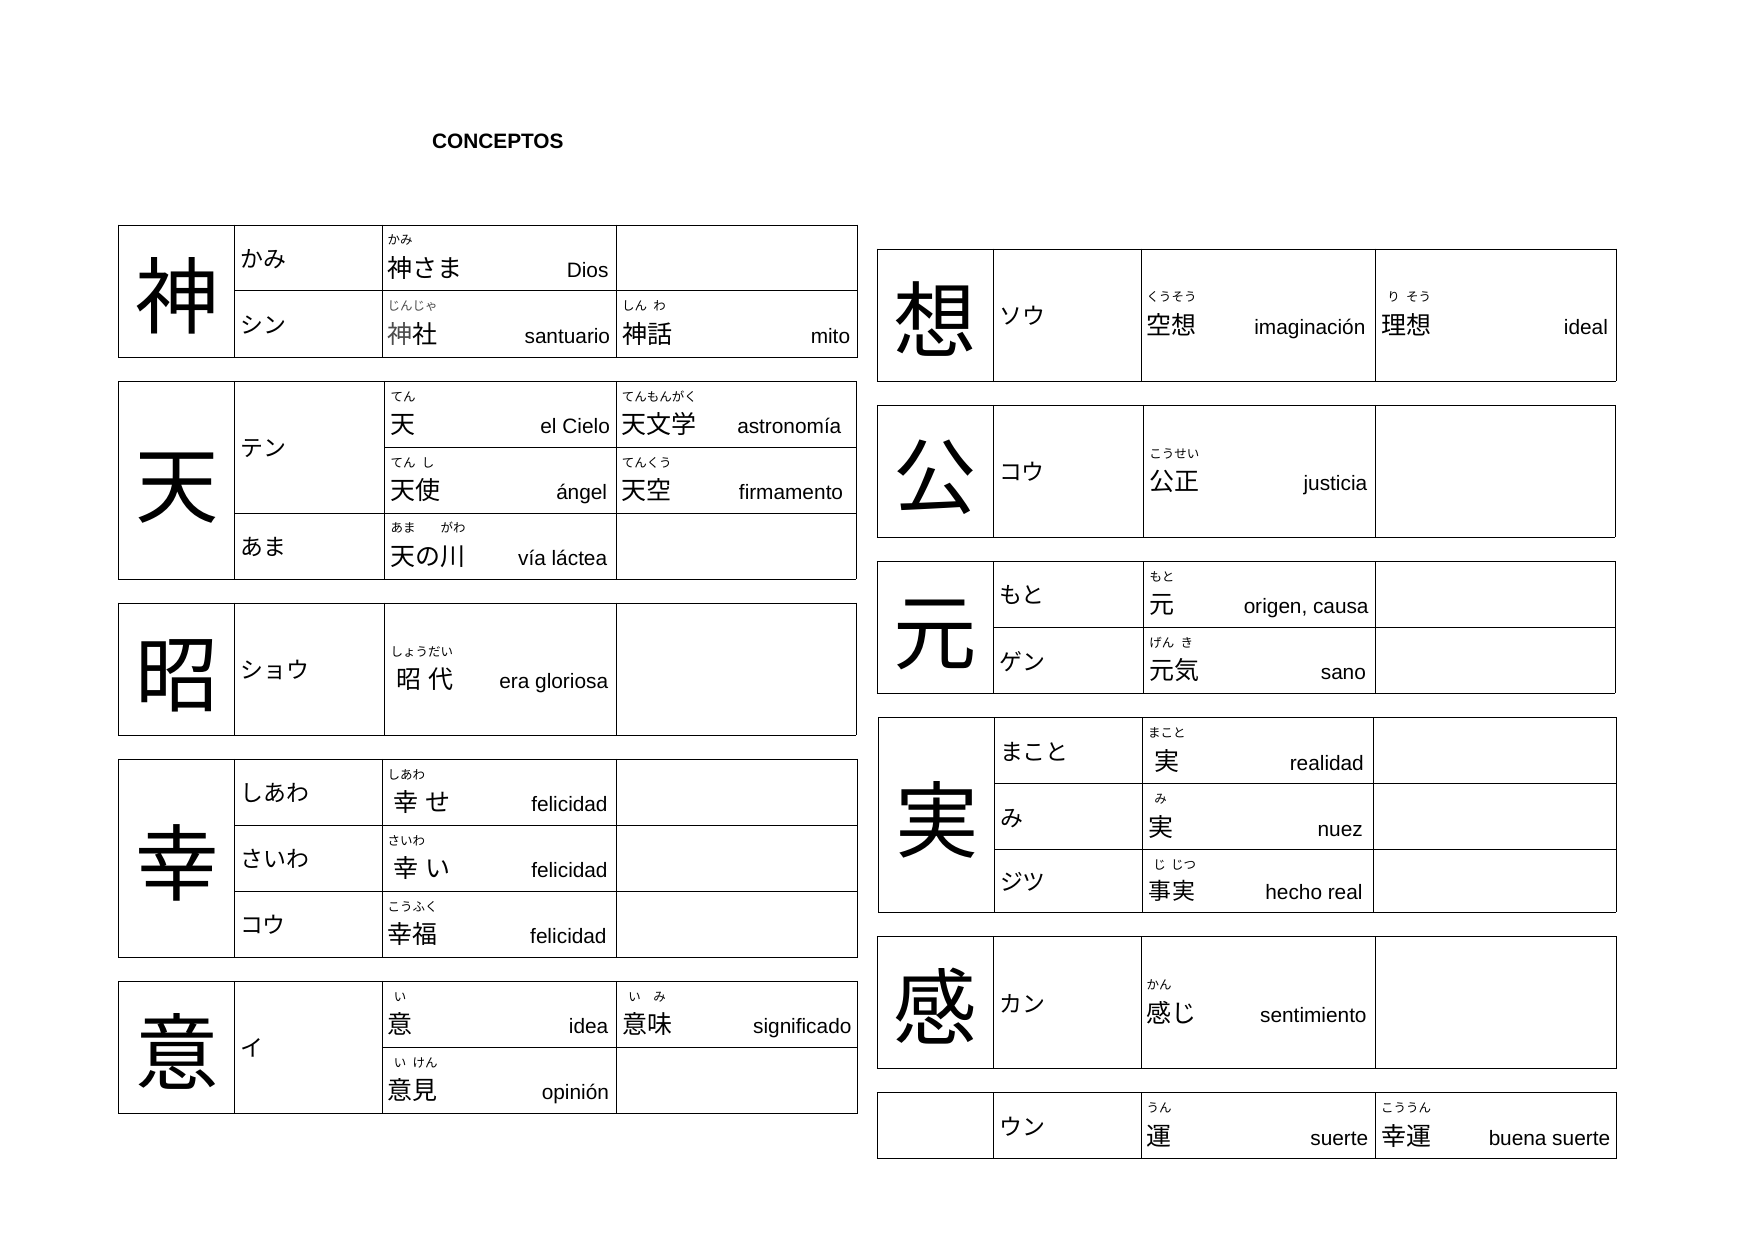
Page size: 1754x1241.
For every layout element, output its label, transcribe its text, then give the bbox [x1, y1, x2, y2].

table_cell 幸さいわい felicidad [383, 826, 616, 891]
table_header 幸しあわせ felicidad [383, 760, 616, 825]
table_header かみ [235, 226, 382, 290]
table_header 神かみさま Dios [383, 226, 616, 290]
table_cell [617, 514, 856, 578]
table_header 運うん suerte [1142, 1093, 1375, 1158]
table_header 天てん文もん学がく astronomía [617, 382, 856, 447]
table_cell み [995, 784, 1142, 849]
table_cell 神しん話わ mito [617, 291, 857, 357]
table_cell 実み nuez [1143, 784, 1373, 849]
table_cell [617, 892, 857, 957]
table_header カン [994, 937, 1141, 1068]
table_cell さいわ [235, 826, 382, 891]
table_cell コウ [235, 892, 382, 957]
table_header [1376, 406, 1615, 537]
table_header 意い味み significado [617, 982, 857, 1047]
table_header 神 [119, 226, 234, 357]
table_header 幸 [119, 760, 234, 957]
table_cell 天てん空くう firmamento [617, 448, 856, 513]
table_cell [1374, 784, 1616, 849]
table_header 空くう想そう imaginación [1142, 250, 1375, 381]
table_header ショウ [235, 604, 384, 735]
table_header テン [235, 382, 384, 513]
table_header 意い idea [383, 982, 616, 1047]
table_header ウン [994, 1093, 1141, 1158]
table_header 公 [878, 406, 993, 537]
table_cell 事じ実じつ hecho real [1143, 850, 1373, 912]
table_cell 天あまの川がわ vía láctea [385, 514, 616, 578]
table_header [1376, 562, 1615, 627]
table_cell [617, 826, 857, 891]
table_header [617, 226, 857, 290]
table_header 幸こう運うん buena suerte [1376, 1093, 1616, 1158]
table_cell 元げん気き sano [1144, 628, 1375, 693]
table_header 実まこと realidad [1143, 718, 1373, 783]
table_header [878, 1093, 993, 1158]
text CONCEPTOS [118, 129, 877, 153]
table_header 昭 [119, 604, 234, 735]
table_cell [1374, 850, 1616, 912]
table_header 感 [878, 937, 993, 1068]
table_header イ [235, 982, 382, 1113]
table_header 昭しょう代だい era gloriosa [385, 604, 616, 735]
table_header 感かんじ sentimiento [1142, 937, 1375, 1068]
table_header 公こう正せい justicia [1144, 406, 1375, 537]
table_header もと [994, 562, 1143, 627]
table_cell シン [235, 291, 382, 357]
table_header まこと [995, 718, 1142, 783]
table_header [1376, 937, 1616, 1068]
table_header 天 [119, 382, 234, 578]
table_header コウ [994, 406, 1143, 537]
table_header ソウ [994, 250, 1141, 381]
table_header [617, 760, 857, 825]
table_cell 意い見けん opinión [383, 1048, 616, 1113]
table_header [617, 604, 856, 735]
table_cell ゲン [994, 628, 1143, 693]
table_header 元もと origen, causa [1144, 562, 1375, 627]
table_header 元 [878, 562, 993, 693]
table_cell 幸こう福ふく felicidad [383, 892, 616, 957]
table_header 理り想そう ideal [1376, 250, 1616, 381]
table_cell ジツ [995, 850, 1142, 912]
table_header 天てん el Cielo [385, 382, 616, 447]
table_header 意 [119, 982, 234, 1113]
table_header しあわ [235, 760, 382, 825]
table_header 実 [879, 718, 994, 912]
table_cell 神じん社じゃ santuario [383, 291, 616, 357]
table_header [1374, 718, 1616, 783]
table_cell あま [235, 514, 384, 578]
table_cell [1376, 628, 1615, 693]
table_cell [617, 1048, 857, 1113]
table_cell 天てん使し ángel [385, 448, 616, 513]
table_header 想 [878, 250, 993, 381]
